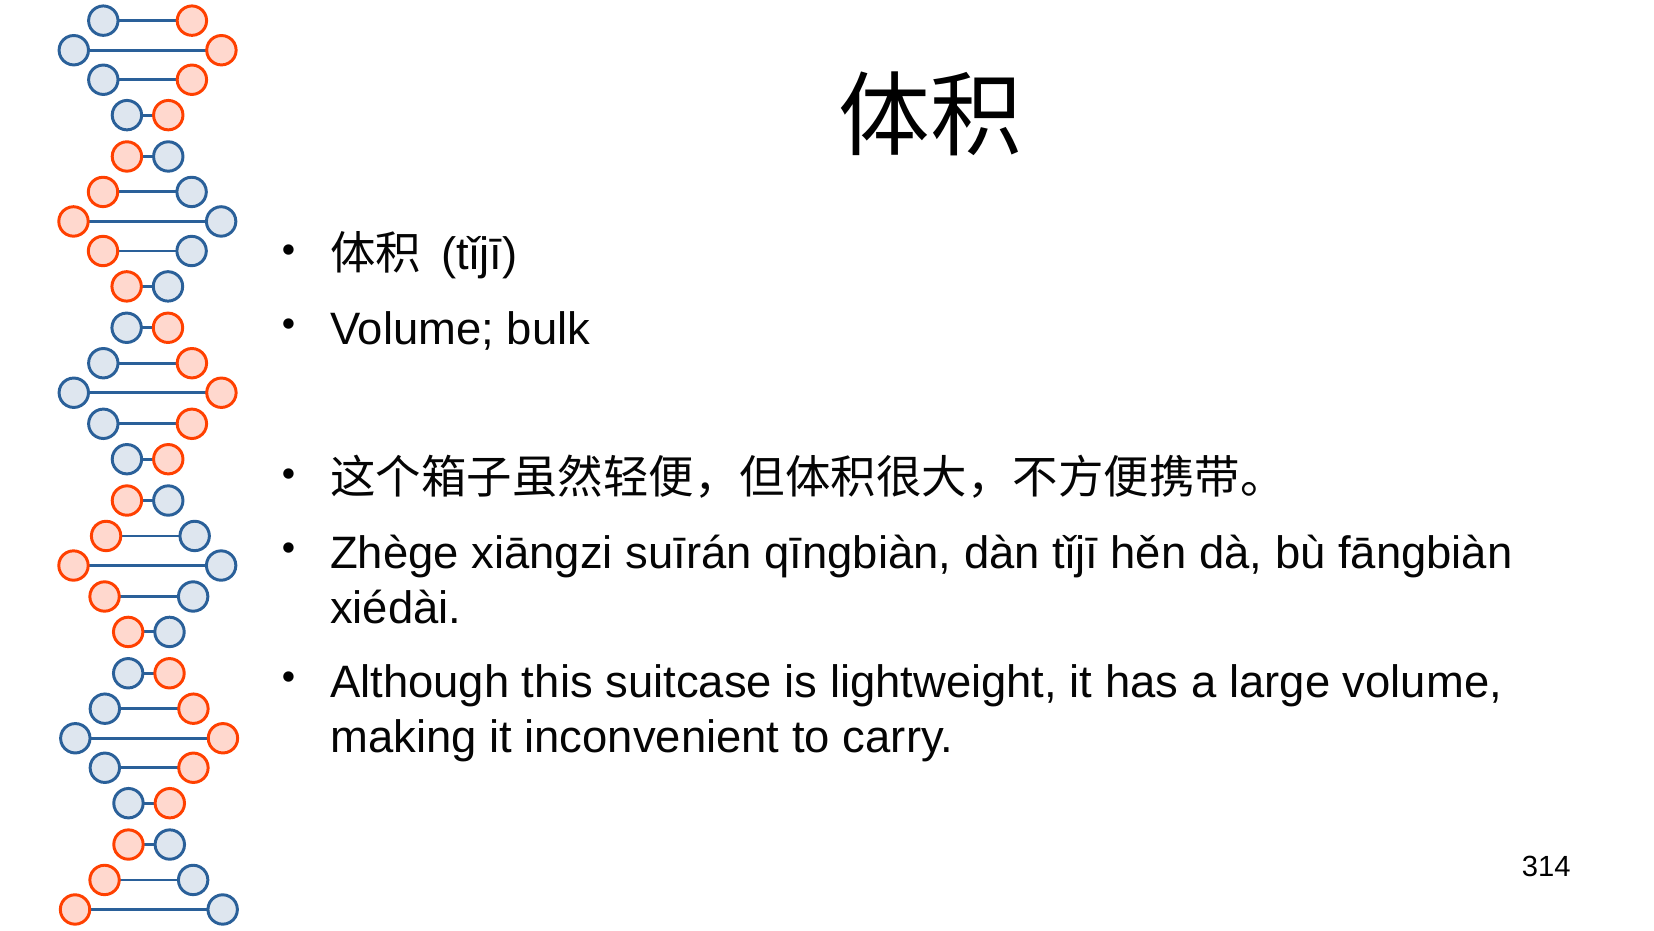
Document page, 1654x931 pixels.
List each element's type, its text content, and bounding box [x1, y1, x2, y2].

list 体积 (tǐjī) Volume; bulk 这个箱子虽然轻便，但体积很大，不方便携带。 Zhège xiāngzi suīrán qīngbiàn, dàn tǐjī hěn dà, bù fāngbiàn xiédài. Although this suitcase is lightweight, it has a large volume, making it inconvenient to carry. [265, 224, 1595, 764]
title 体积 [265, 35, 1595, 189]
